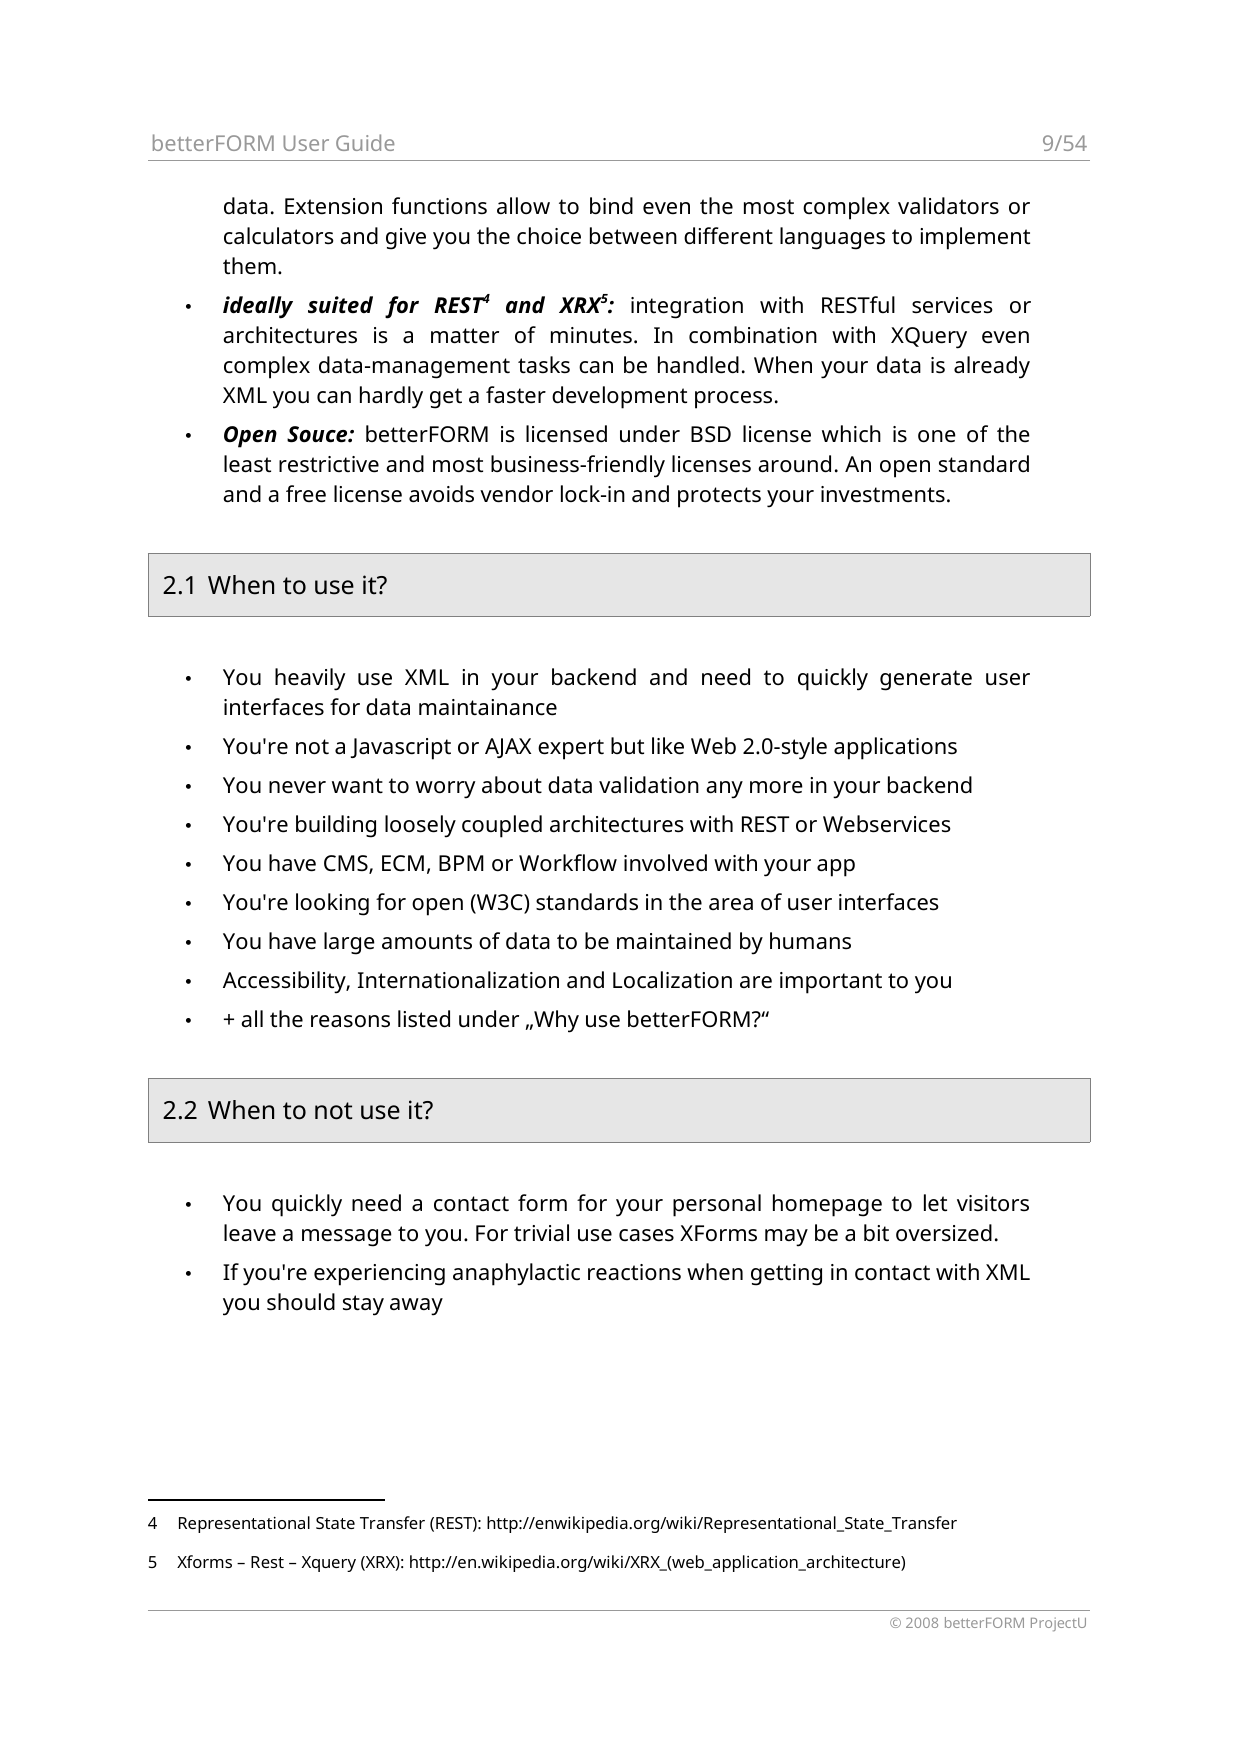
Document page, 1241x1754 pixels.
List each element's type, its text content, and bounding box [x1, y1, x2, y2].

subtitle When to not use it? [149, 1079, 1090, 1142]
list You're looking for open (W3C) standards in the area of user interfaces [185, 887, 1032, 917]
subtitle When to use it? [149, 554, 1090, 616]
list If you're experiencing anaphylactic reactions when getting in contact with XML you should stay away [185, 1257, 1032, 1317]
list You have CMS, ECM, BPM or Workflow involved with your app [185, 848, 1032, 878]
list Representational State Transfer (REST): http://enwikipedia.org/wiki/Representational_State_Transfer [148, 1512, 1093, 1534]
list You heavily use XML in your backend and need to quickly generate user interfaces for data maintainance [185, 662, 1032, 722]
list Accessibility, Internationalization and Localization are important to you [185, 965, 1032, 995]
list Xforms – Rest – Xquery (XRX): http://en.wikipedia.org/wiki/XRX_(web_application_architecture) [148, 1551, 1093, 1574]
list You're not a Javascript or AJAX expert but like Web 2.0-style applications [185, 731, 1032, 761]
list data. Extension functions allow to bind even the most complex validators or calculators and give you the choice between different languages to implement them. [185, 191, 1032, 281]
list ideally suited for REST and XRX: integration with RESTful services or architectures is a matter of minutes. In combination with XQuery even complex data-management tasks can be handled. When your data is already XML you can hardly get a faster development process. [185, 289, 1032, 409]
list You never want to worry about data validation any more in your backend [185, 770, 1032, 800]
list You have large amounts of data to be maintained by humans [185, 926, 1032, 956]
list + all the reasons listed under „Why use betterFORM?“ [185, 1004, 1032, 1034]
list You quickly need a contact form for your personal homepage to let visitors leave a message to you. For trivial use cases XForms may be a bit oversized. [185, 1188, 1032, 1248]
list You're building loosely coupled architectures with REST or Webservices [185, 809, 1032, 839]
list Open Souce: betterFORM is licensed under BSD license which is one of the least restrictive and most business-friendly licenses around. An open standard and a free license avoids vendor lock-in and protects your investments. [185, 418, 1032, 508]
